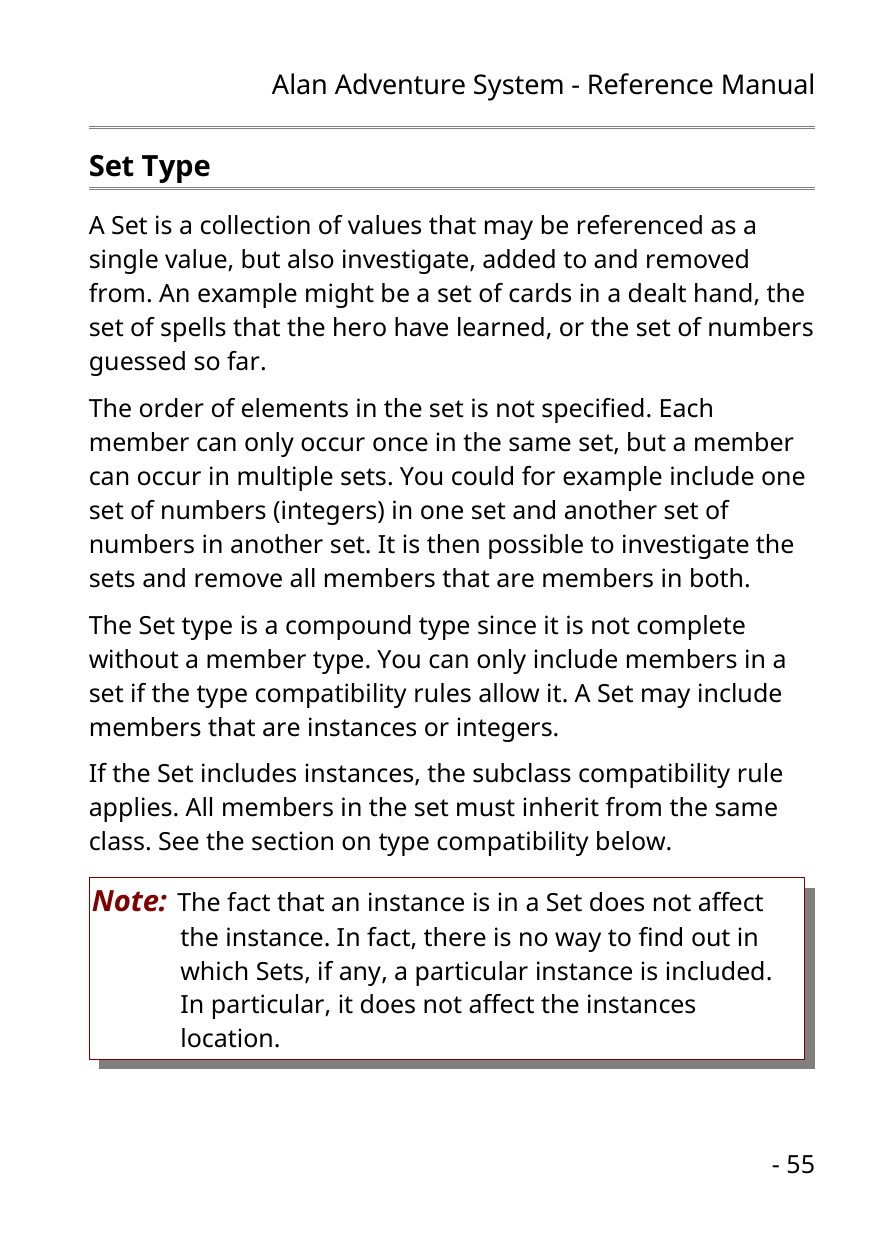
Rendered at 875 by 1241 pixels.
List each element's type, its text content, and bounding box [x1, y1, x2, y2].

text The order of elements in the set is not specified. Each member can only occur once in the same set, but a member can occur in multiple sets. You could for example include one set of numbers (integers) in one set and another set of numbers in another set. It is then possible to investigate the sets and remove all members that are members in both. [88, 391, 815, 595]
text The Set type is a compound type since it is not complete without a member type. You can only include members in a set if the type compatibility rules allow it. A Set may include members that are instances or integers. [88, 608, 815, 743]
text If the Set includes instances, the subclass compatibility rule applies. All members in the set must inherit from the same class. See the section on type compatibility below. [88, 756, 815, 858]
subtitle Set Type [88, 146, 815, 189]
text A Set is a collection of values that may be referenced as a single value, but also investigate, added to and removed from. An example might be a set of cards in a dealt hand, the set of spells that the hero have learned, or the set of numbers guessed so far. [88, 208, 815, 378]
list The fact that an instance is in a Set does not affect the instance. In fact, there is no way to find out in which Sets, if any, a particular instance is included. In particular, it does not affect the instances location. [90, 878, 804, 1058]
